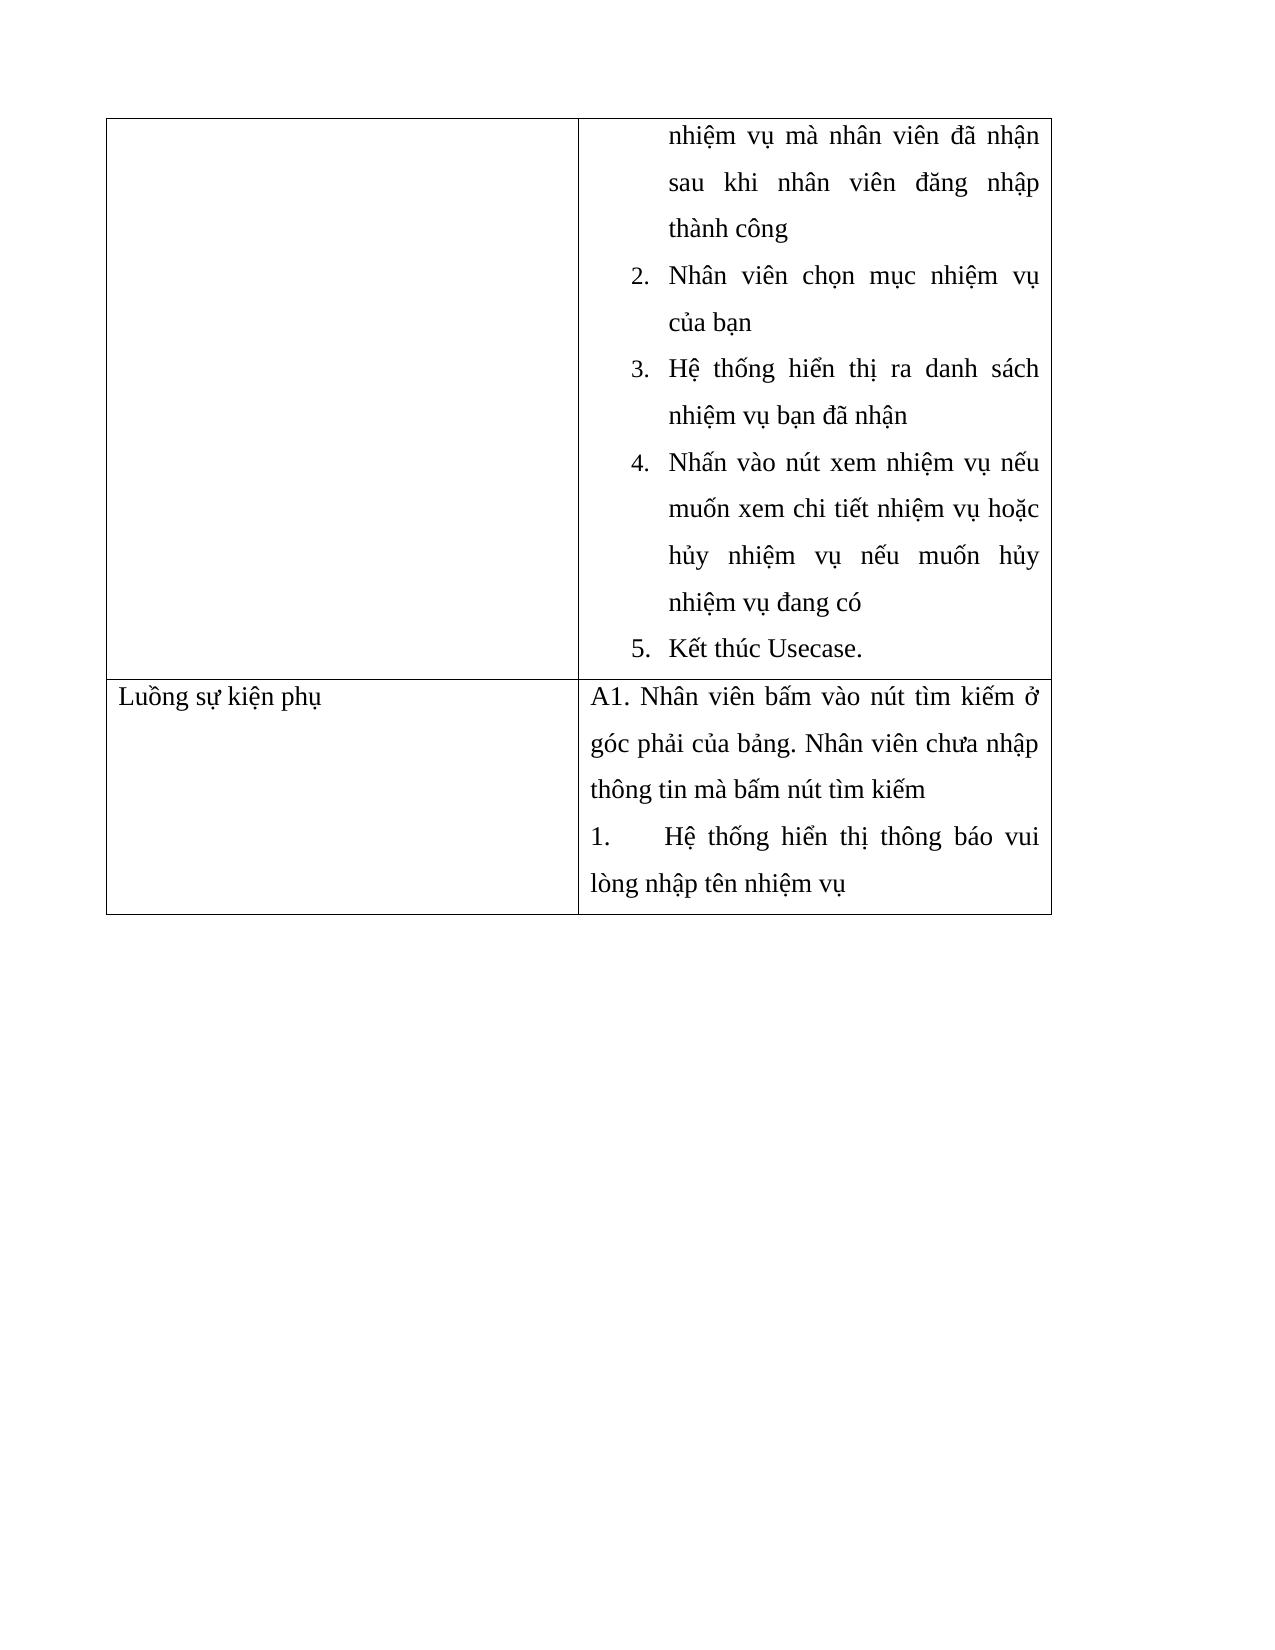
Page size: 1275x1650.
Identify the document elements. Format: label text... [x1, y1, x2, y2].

table_cell nhiệm vụ mà nhân viên đã nhận sau khi nhân viên đăng nhập thành công Nhân viên chọn mục nhiệm vụ của bạn Hệ thống hiển thị ra danh sách nhiệm vụ bạn đã nhận Nhấn vào nút xem nhiệm vụ nếu muốn xem chi tiết nhiệm vụ hoặc hủy nhiệm vụ nếu muốn hủy nhiệm vụ đang có Kết thúc Usecase. [579, 119, 1051, 679]
table_cell Luồng sự kiện phụ [107, 680, 578, 913]
table_cell [107, 119, 578, 679]
table_cell A1. Nhân viên bấm vào nút tìm kiếm ở góc phải của bảng. Nhân viên chưa nhập thông tin mà bấm nút tìm kiếm Hệ thống hiển thị thông báo vui lòng nhập tên nhiệm vụ [579, 680, 1051, 913]
